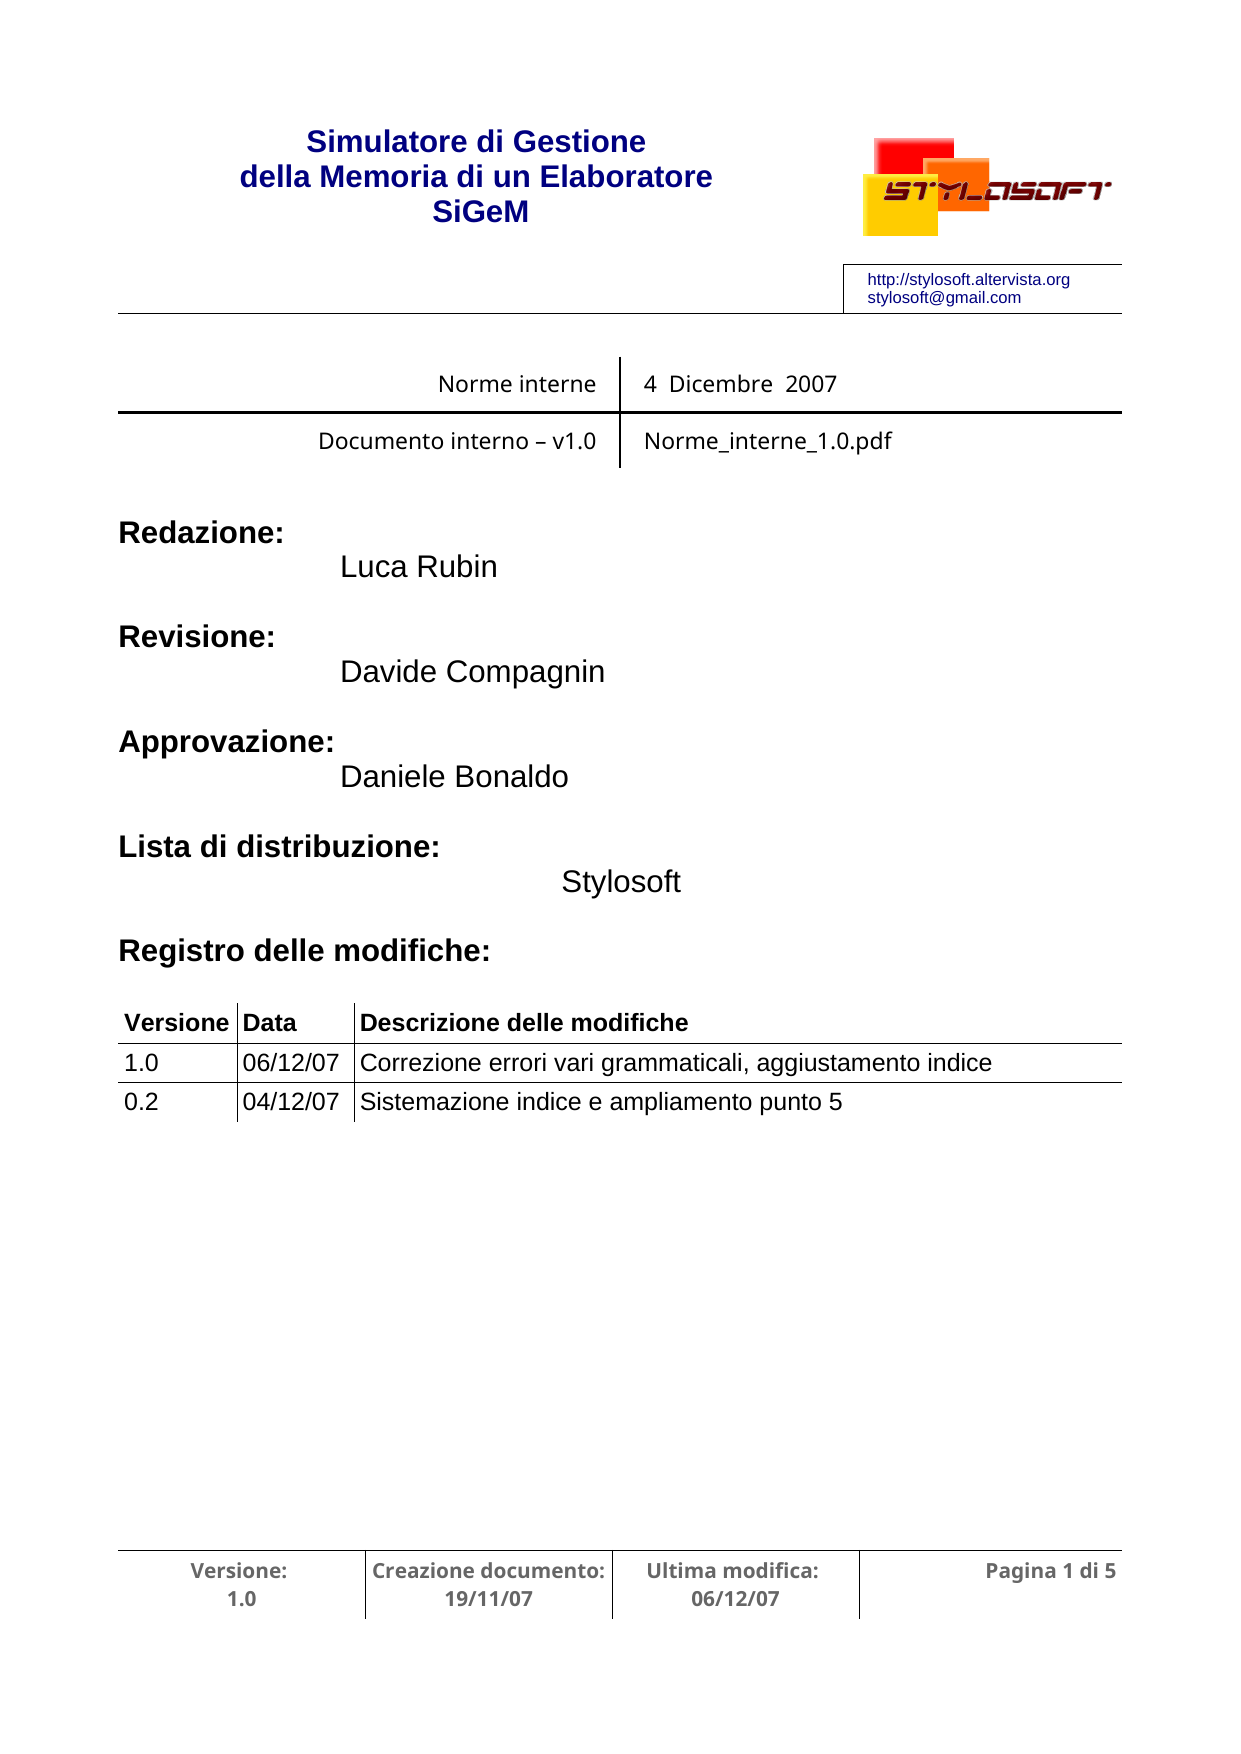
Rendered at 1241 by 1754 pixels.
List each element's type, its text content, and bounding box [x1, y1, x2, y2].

table_cell Norme_interne_1.0.pdf [621, 414, 1122, 468]
picture [848, 123, 1117, 247]
table_cell 06/12/07 [238, 1044, 354, 1082]
text Revisione: [118, 619, 1122, 654]
table_cell 0.2 [118, 1083, 237, 1122]
table_cell 04/12/07 [238, 1083, 354, 1122]
table_header Data [238, 1003, 354, 1043]
text Daniele Bonaldo [118, 759, 1122, 794]
table_cell 1.0 [118, 1044, 237, 1082]
table_header Descrizione delle modifiche [355, 1003, 1122, 1043]
text Redazione: [118, 515, 1122, 549]
text Davide Compagnin [118, 654, 1122, 689]
table_cell Documento interno – v1.0 [118, 414, 619, 468]
table_header Versione [118, 1003, 237, 1043]
text Stylosoft [118, 864, 1122, 898]
table_header 4 Dicembre 2007 [621, 357, 1122, 411]
table_cell Sistemazione indice e ampliamento punto 5 [355, 1083, 1122, 1122]
table_header Norme interne [118, 357, 619, 411]
text Luca Rubin [118, 549, 1122, 584]
text Lista di distribuzione: [118, 829, 1122, 864]
text Registro delle modifiche: [118, 933, 1122, 968]
text Approvazione: [118, 724, 1122, 759]
table_cell Correzione errori vari grammaticali, aggiustamento indice [355, 1044, 1122, 1082]
